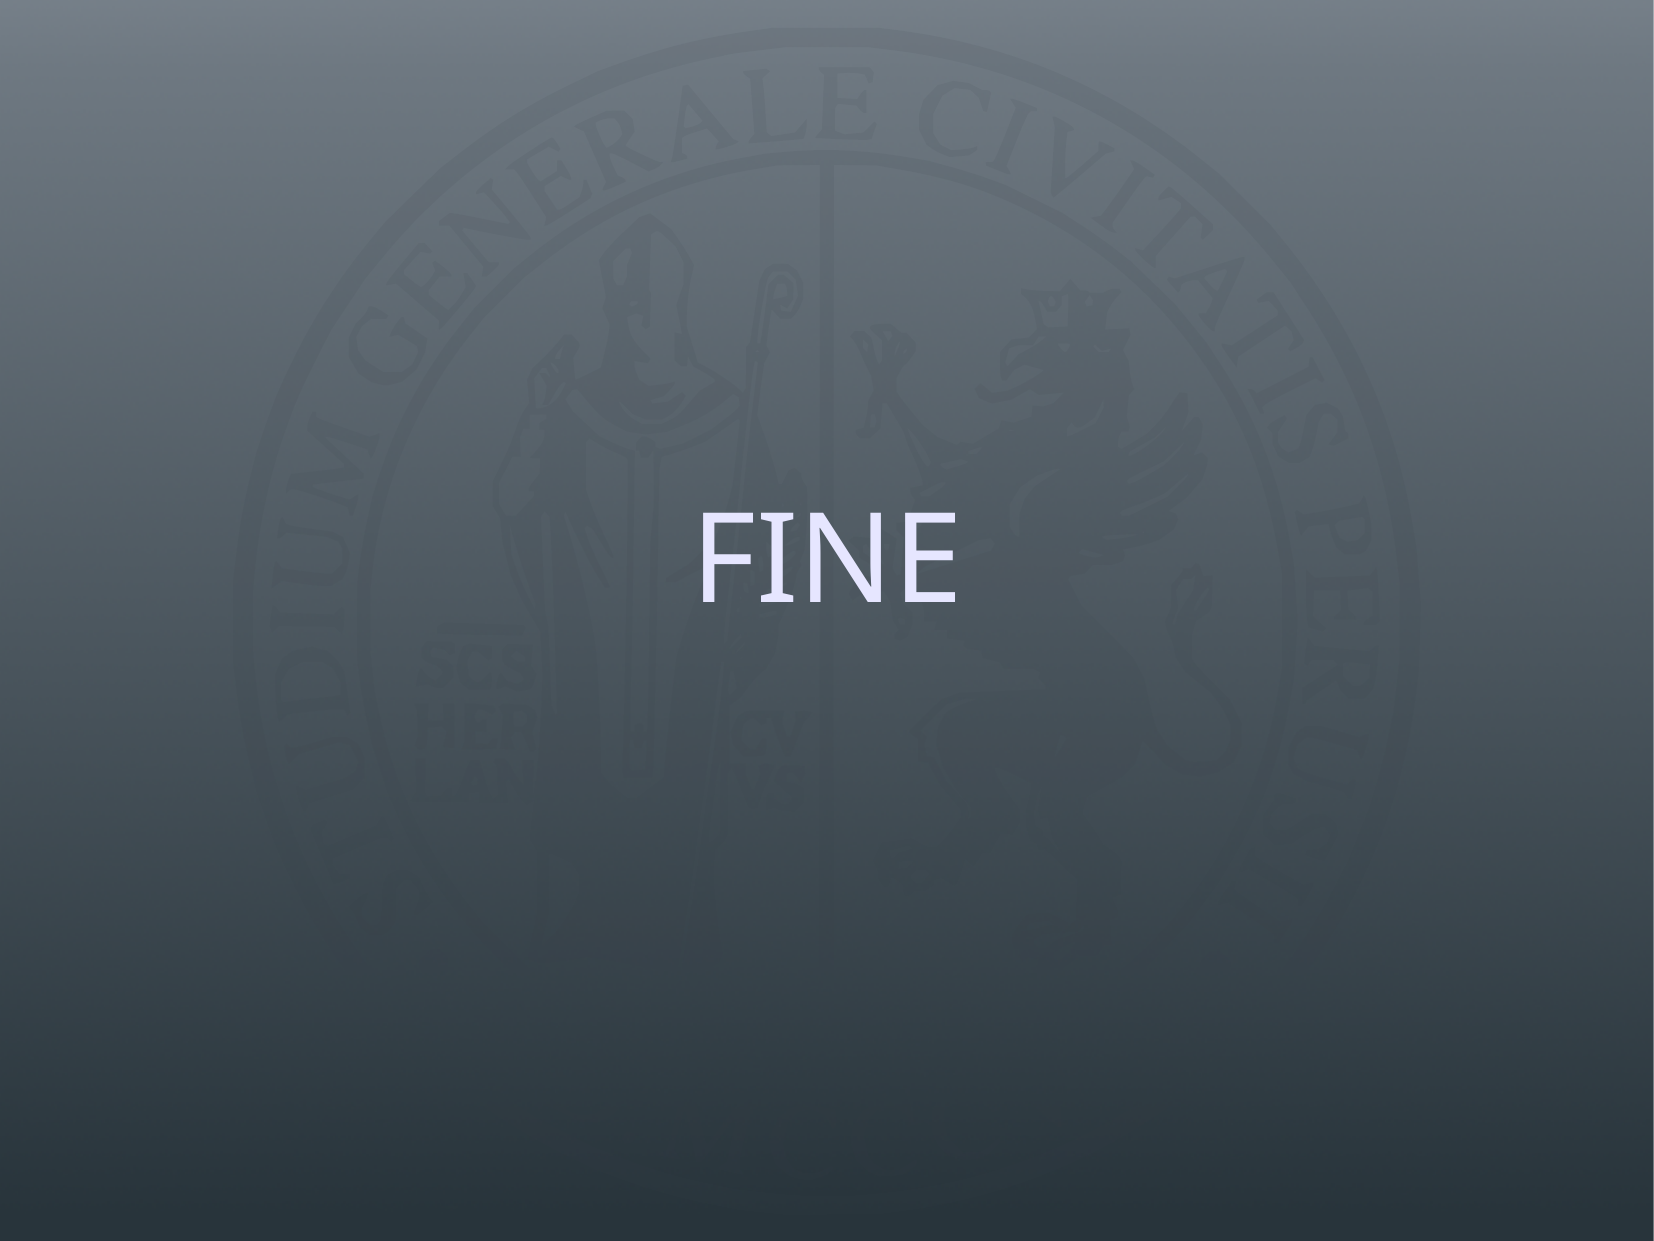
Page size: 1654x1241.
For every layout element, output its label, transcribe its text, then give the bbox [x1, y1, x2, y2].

picture [0, 0, 1654, 1241]
text_box FINE [410, 461, 1244, 651]
